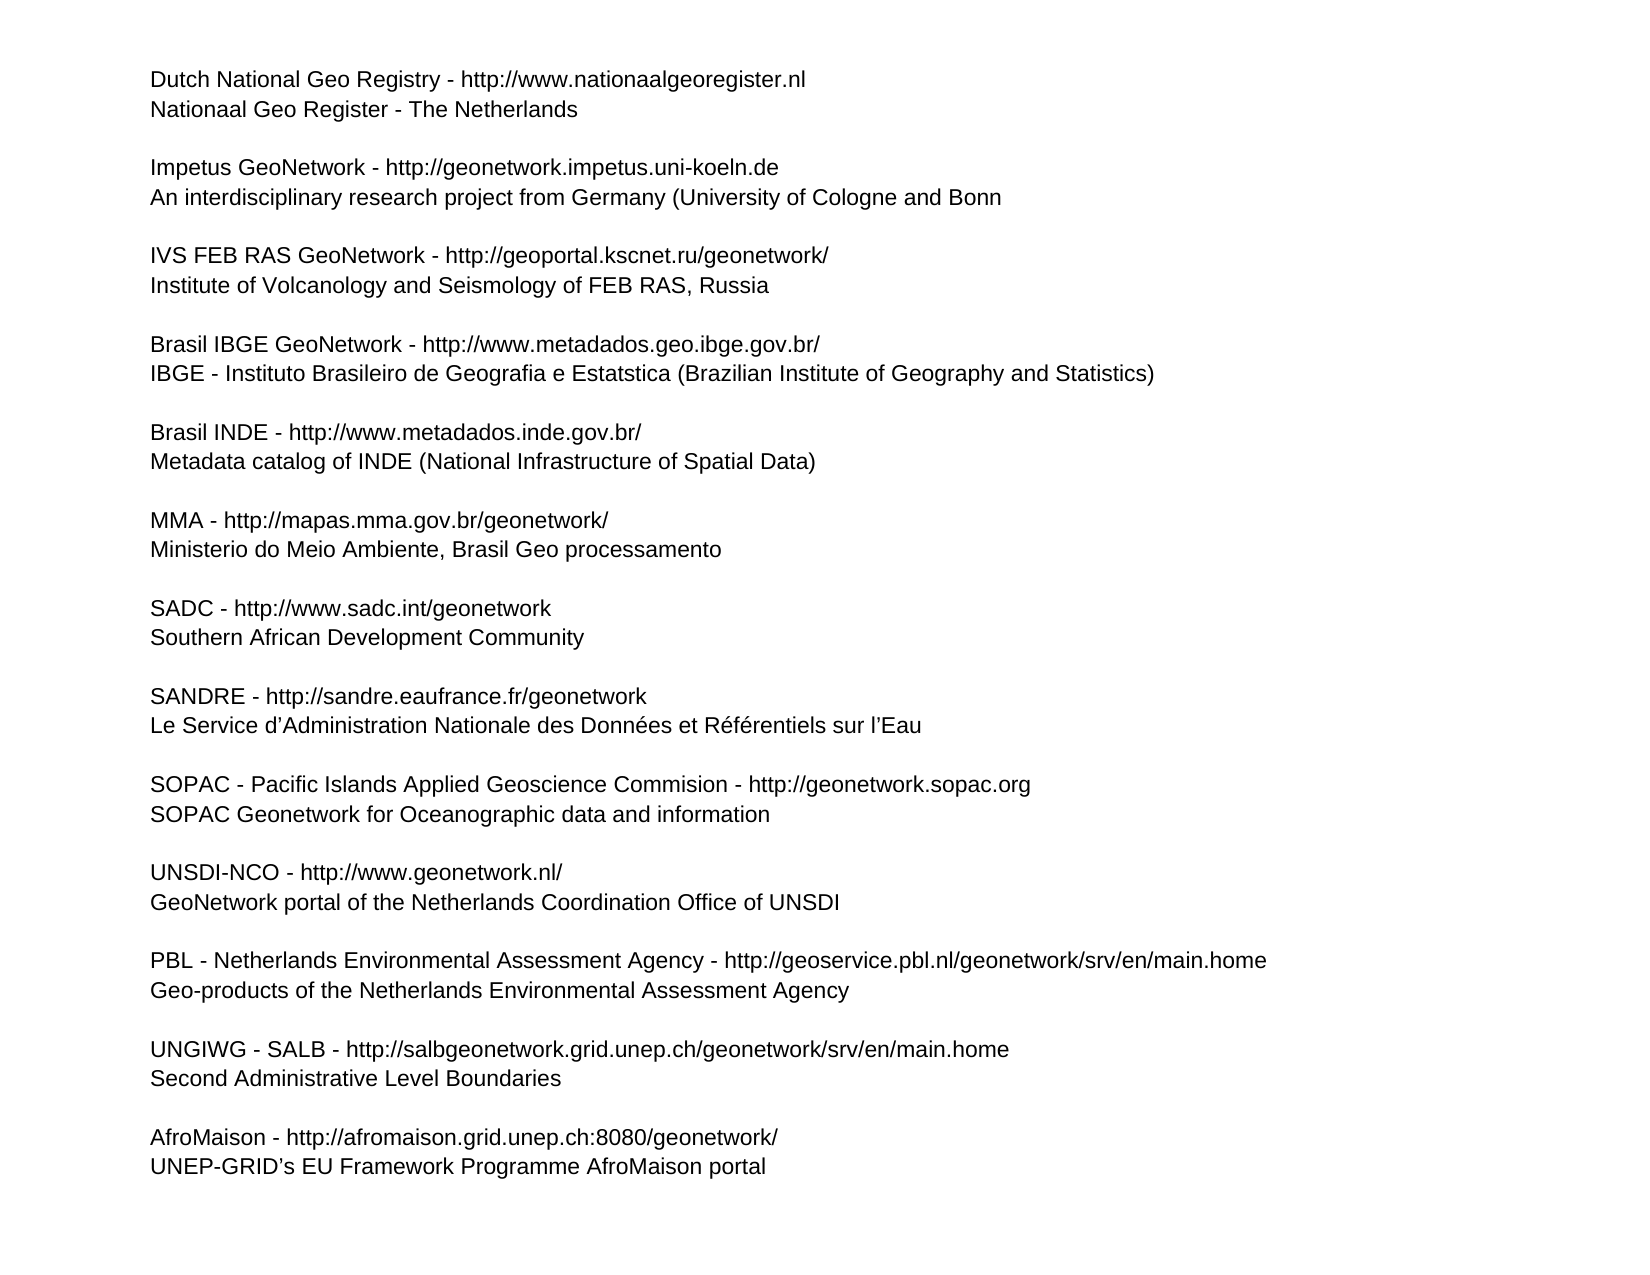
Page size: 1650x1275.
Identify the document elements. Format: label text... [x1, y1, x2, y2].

text Dutch National Geo Registry - http://www.nationaalgeoregister.nl Nationaal Geo Register - The Netherlands Impetus GeoNetwork - http://geonetwork.impetus.uni-koeln.de An interdisciplinary research project from Germany (University of Cologne and Bonn IVS FEB RAS GeoNetwork - http://geoportal.kscnet.ru/geonetwork/ Institute of Volcanology and Seismology of FEB RAS, Russia Brasil IBGE GeoNetwork - http://www.metadados.geo.ibge.gov.br/ IBGE - Instituto Brasileiro de Geografia e Estatstica (Brazilian Institute of Geography and Statistics) Brasil INDE - http://www.metadados.inde.gov.br/ Metadata catalog of INDE (National Infrastructure of Spatial Data) MMA - http://mapas.mma.gov.br/geonetwork/ Ministerio do Meio Ambiente, Brasil Geo processamento SADC - http://www.sadc.int/geonetwork Southern African Development Community SANDRE - http://sandre.eaufrance.fr/geonetwork Le Service d’Administration Nationale des Données et Référentiels sur l’Eau SOPAC - Pacific Islands Applied Geoscience Commision - http://geonetwork.sopac.org SOPAC Geonetwork for Oceanographic data and information UNSDI-NCO - http://www.geonetwork.nl/ GeoNetwork portal of the Netherlands Coordination Office of UNSDI PBL - Netherlands Environmental Assessment Agency - http://geoservice.pbl.nl/geonetwork/srv/en/main.home Geo-products of the Netherlands Environmental Assessment Agency UNGIWG - SALB - http://salbgeonetwork.grid.unep.ch/geonetwork/srv/en/main.home Second Administrative Level Boundaries AfroMaison - http://afromaison.grid.unep.ch:8080/geonetwork/ UNEP-GRID’s EU Framework Programme AfroMaison portal [150, 37, 1462, 1209]
